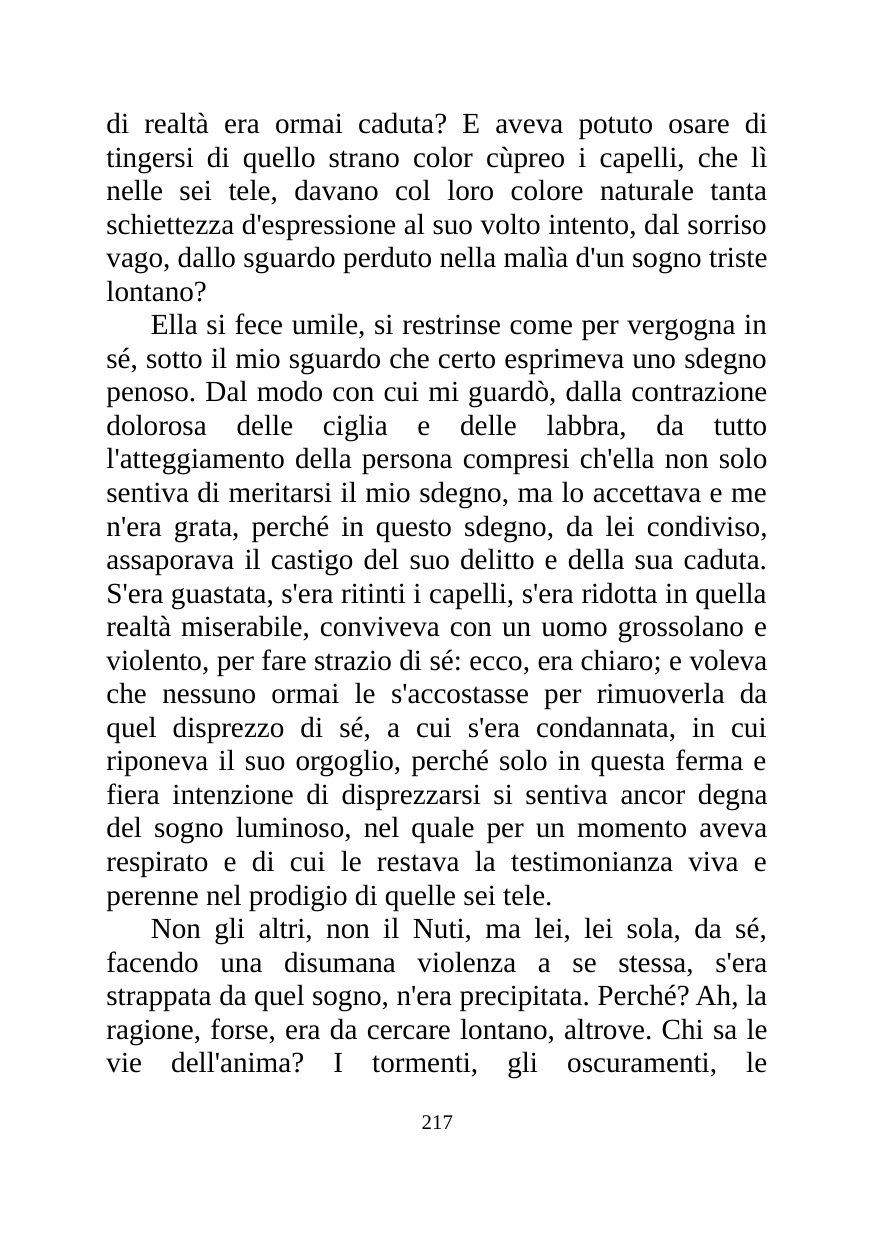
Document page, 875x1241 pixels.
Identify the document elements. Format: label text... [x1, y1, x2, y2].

text di realtà era ormai caduta? E aveva potuto osare di tingersi di quello strano color cùpreo i capelli, che lì nelle sei tele, davano col loro colore naturale tanta schiettezza d'espressione al suo volto intento, dal sorriso vago, dallo sguardo perduto nella malìa d'un sogno triste lontano? [106, 106, 768, 307]
text Non gli altri, non il Nuti, ma lei, lei sola, da sé, facendo una disumana violenza a se stessa, s'era strappata da quel sogno, n'era precipitata. Perché? Ah, la ragione, forse, era da cercare lontano, altrove. Chi sa le vie dell'anima? I tormenti, gli oscuramenti, le [106, 911, 768, 1079]
text Ella si fece umile, si restrinse come per vergogna in sé, sotto il mio sguardo che certo esprimeva uno sdegno penoso. Dal modo con cui mi guardò, dalla contrazione dolorosa delle ciglia e delle labbra, da tutto l'atteggiamento della persona compresi ch'ella non solo sentiva di meritarsi il mio sdegno, ma lo accettava e me n'era grata, perché in questo sdegno, da lei condiviso, assaporava il castigo del suo delitto e della sua caduta. S'era guastata, s'era ritinti i capelli, s'era ridotta in quella realtà miserabile, conviveva con un uomo grossolano e violento, per fare strazio di sé: ecco, era chiaro; e voleva che nessuno ormai le s'accostasse per rimuoverla da quel disprezzo di sé, a cui s'era condannata, in cui riponeva il suo orgoglio, perché solo in questa ferma e fiera intenzione di disprezzarsi si sentiva ancor degna del sogno luminoso, nel quale per un momento aveva respirato e di cui le restava la testimonianza viva e perenne nel prodigio di quelle sei tele. [106, 307, 768, 911]
